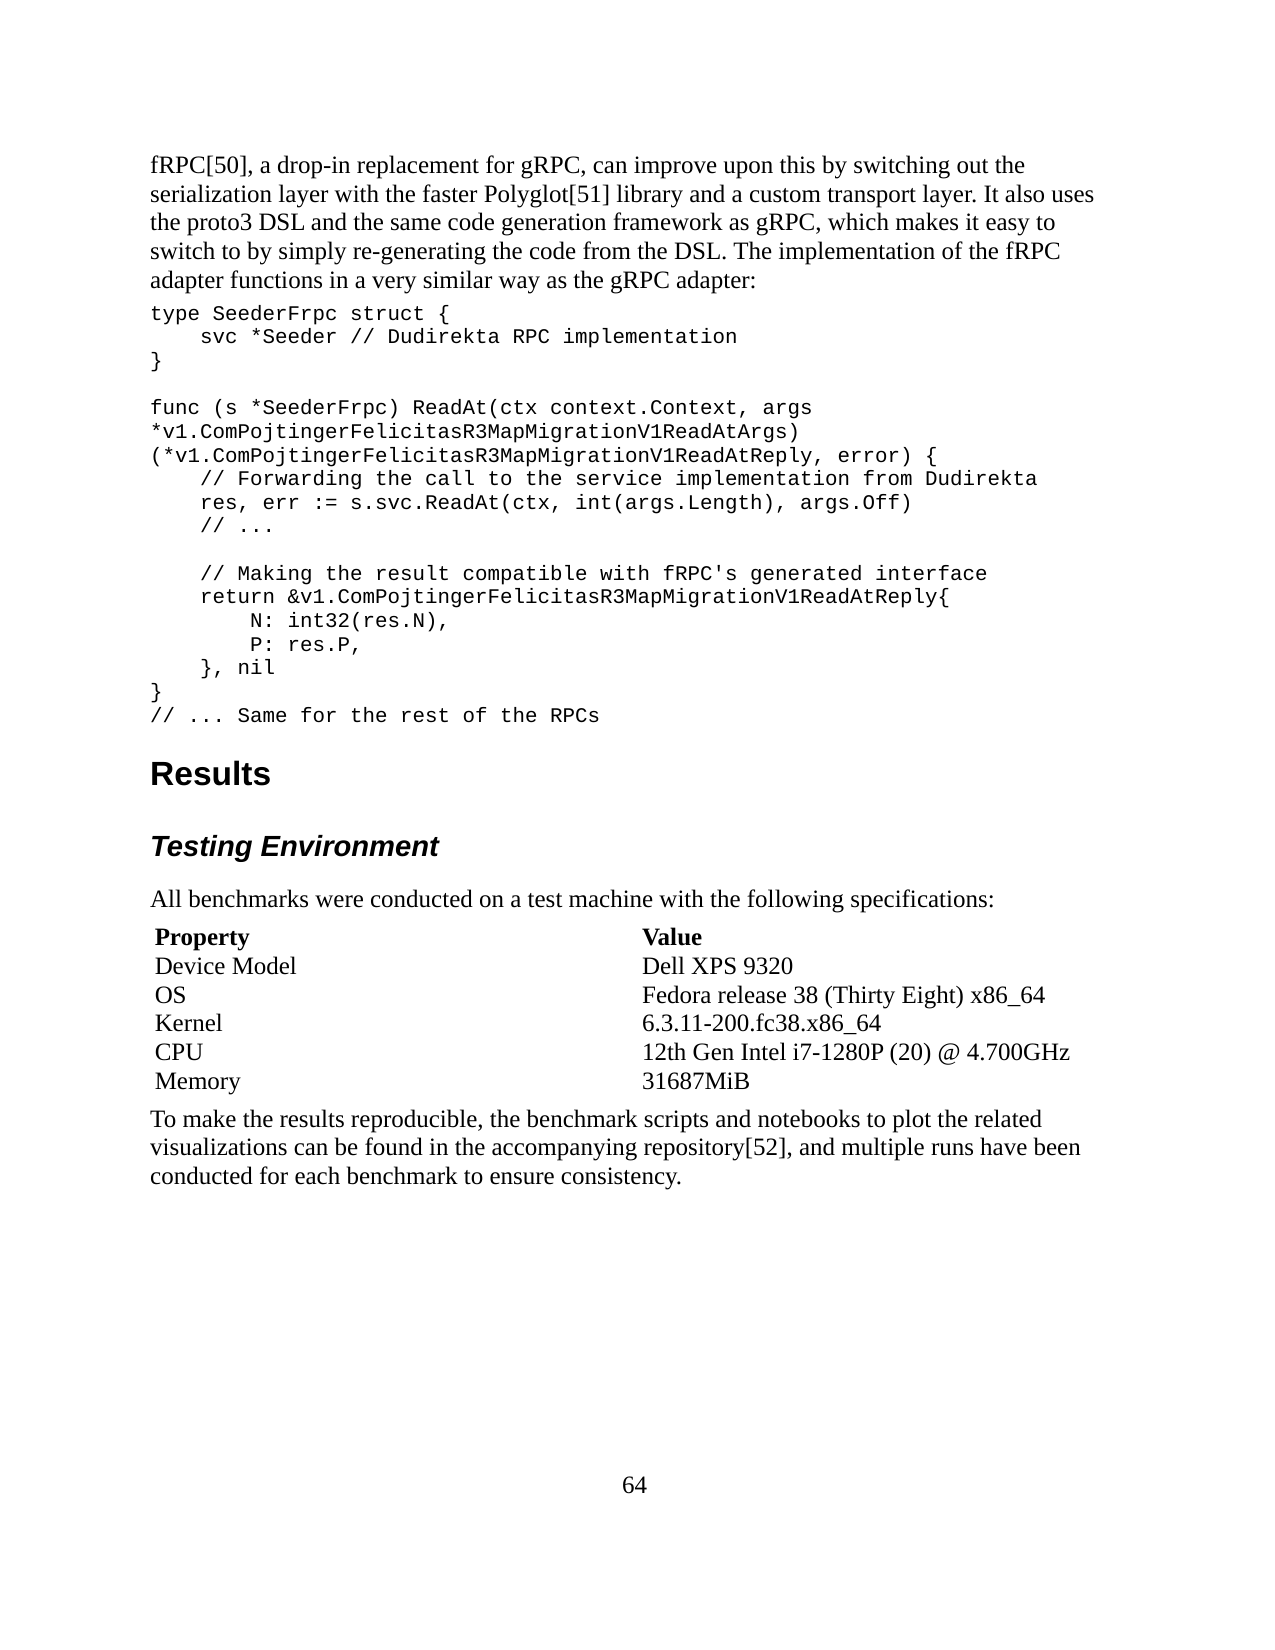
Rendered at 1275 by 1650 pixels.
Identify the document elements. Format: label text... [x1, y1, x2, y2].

text svc *Seeder // Dudirekta RPC implementation [150, 326, 1125, 350]
table_cell CPU [150, 1037, 637, 1066]
text P: res.P, [150, 634, 1125, 657]
table_cell Dell XPS 9320 [638, 951, 1125, 980]
text res, err := s.svc.ReadAt(ctx, int(args.Length), args.Off) [150, 492, 1125, 516]
table_cell OS [150, 980, 637, 1008]
subtitle Results [150, 753, 1125, 792]
text // ... Same for the rest of the RPCs [150, 705, 1125, 728]
text } [150, 350, 1125, 374]
text // ... [150, 516, 1125, 539]
table_cell Fedora release 38 (Thirty Eight) x86_64 [638, 980, 1125, 1008]
text func (s *SeederFrpc) ReadAt(ctx context.Context, args *v1.ComPojtingerFelicitasR3MapMigrationV1ReadAtArgs) (*v1.ComPojtingerFelicitasR3MapMigrationV1ReadAtReply, error) { [150, 397, 1125, 468]
table_cell Memory [150, 1066, 637, 1095]
table_cell Device Model [150, 951, 637, 980]
table_cell 31687MiB [638, 1066, 1125, 1095]
text type SeederFrpc struct { [150, 303, 1125, 326]
text // Making the result compatible with fRPC's generated interface [150, 563, 1125, 586]
text fRPC[50], a drop-in replacement for gRPC, can improve upon this by switching out the serialization layer with the faster Polyglot[51] library and a custom transport layer. It also uses the proto3 DSL and the same code generation framework as gRPC, which makes it easy to switch to by simply re-generating the code from the DSL. The implementation of the fRPC adapter functions in a very similar way as the gRPC adapter: [150, 150, 1125, 294]
table_cell 6.3.11-200.fc38.x86_64 [638, 1009, 1125, 1037]
text return &v1.ComPojtingerFelicitasR3MapMigrationV1ReadAtReply{ [150, 586, 1125, 610]
text To make the results reproducible, the benchmark scripts and notebooks to plot the related visualizations can be found in the accompanying repository[52], and multiple runs have been conducted for each benchmark to ensure consistency. [150, 1104, 1125, 1190]
text N: int32(res.N), [150, 610, 1125, 634]
table_cell 12th Gen Intel i7-1280P (20) @ 4.700GHz [638, 1037, 1125, 1066]
subtitle Testing Environment [150, 829, 1125, 863]
text } [150, 681, 1125, 705]
text }, nil [150, 657, 1125, 681]
table_header Value [638, 922, 1125, 951]
text // Forwarding the call to the service implementation from Dudirekta [150, 468, 1125, 492]
text All benchmarks were conducted on a test machine with the following specifications: [150, 884, 1125, 913]
table_cell Kernel [150, 1009, 637, 1037]
table_header Property [150, 922, 637, 951]
